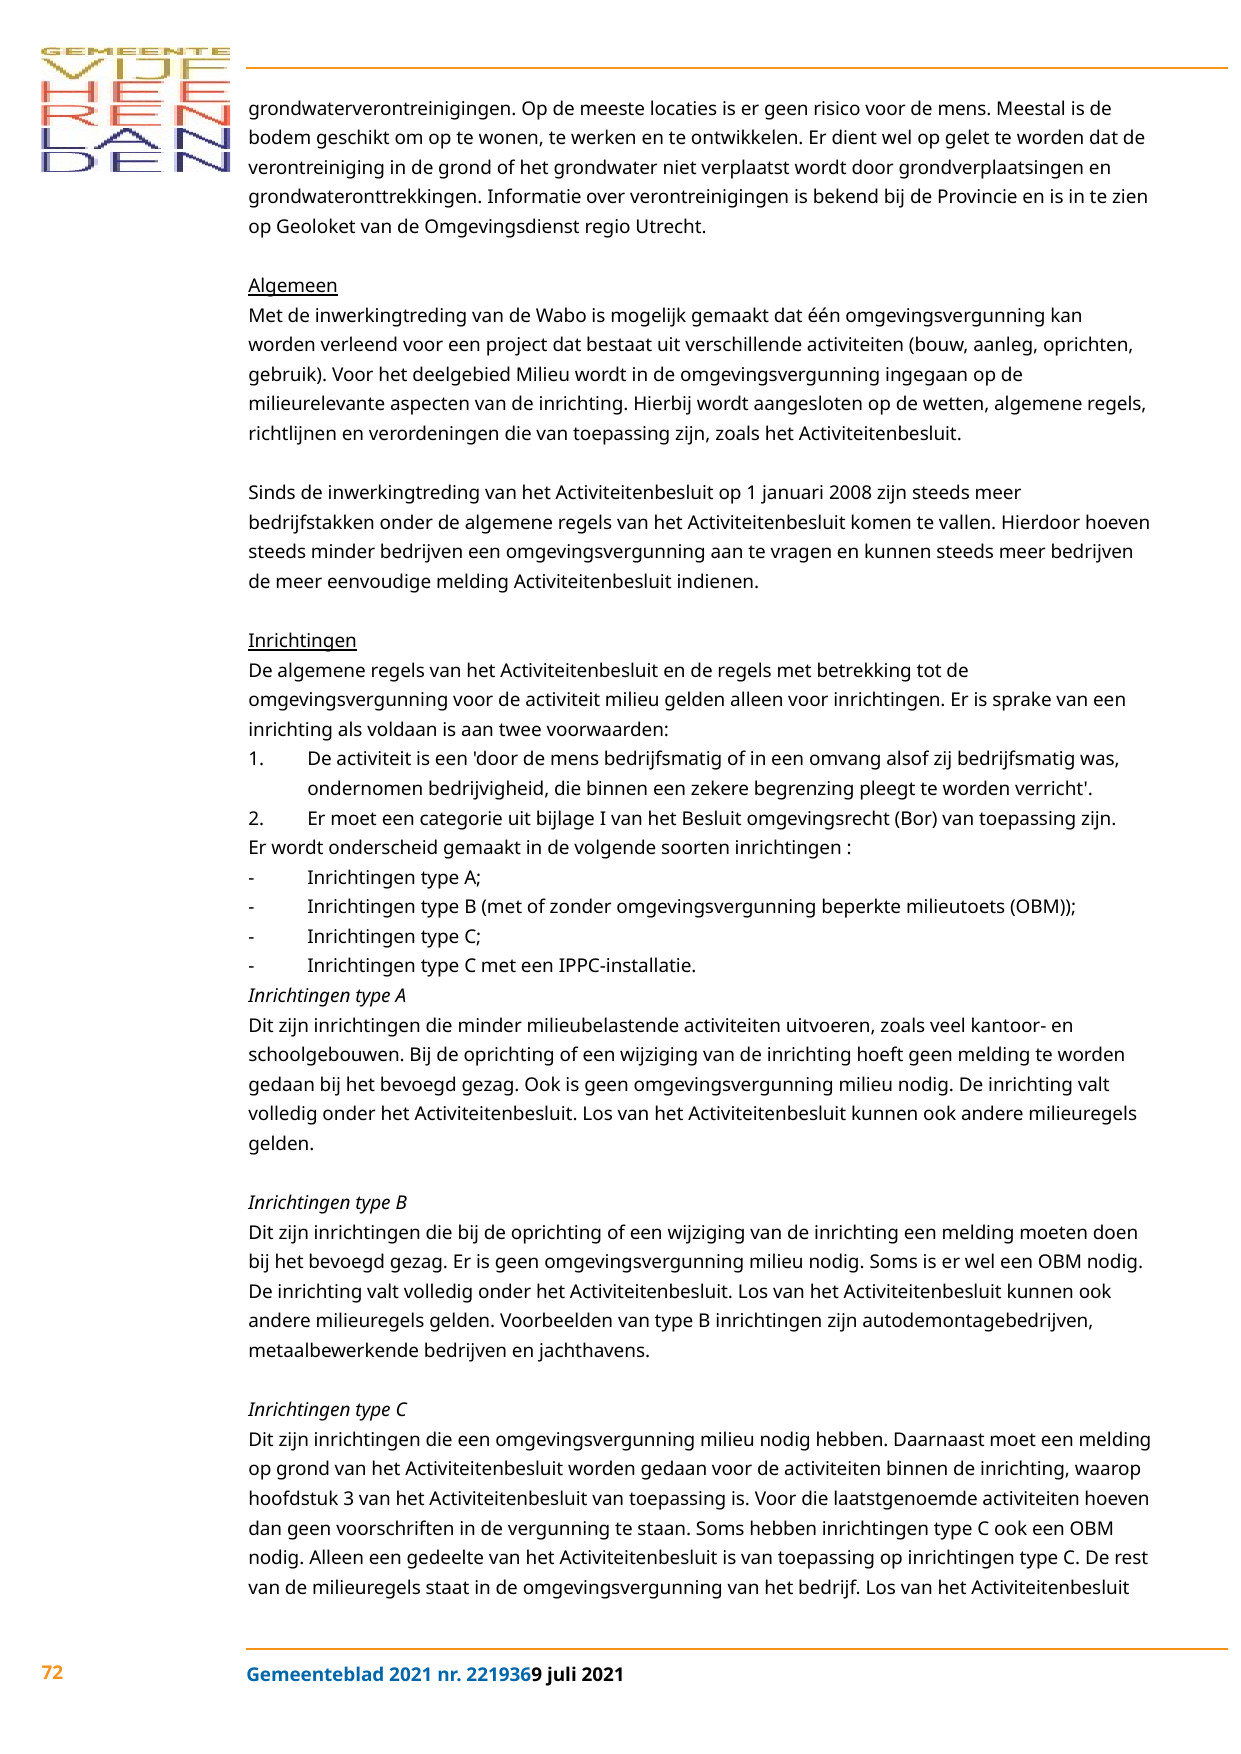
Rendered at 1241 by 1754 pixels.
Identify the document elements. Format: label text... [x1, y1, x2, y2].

text Inrichtingen type C [248, 1396, 1152, 1422]
list Inrichtingen type A; [248, 864, 1152, 890]
text Dit zijn inrichtingen die bij de oprichting of een wijziging van de inrichting een melding moeten doen bij het bevoegd gezag. Er is geen omgevingsvergunning milieu nodig. Soms is er wel een OBM nodig. De inrichting valt volledig onder het Activiteitenbesluit. Los van het Activiteitenbesluit kunnen ook andere milieuregels gelden. Voorbeelden van type B inrichtingen zijn autodemontagebedrijven, metaalbewerkende bedrijven en jachthavens. [248, 1219, 1152, 1363]
text Dit zijn inrichtingen die een omgevingsvergunning milieu nodig hebben. Daarnaast moet een melding op grond van het Activiteitenbesluit worden gedaan voor de activiteiten binnen de inrichting, waarop hoofdstuk 3 van het Activiteitenbesluit van toepassing is. Voor die laatstgenoemde activiteiten hoeven dan geen voorschriften in de vergunning te staan. Soms hebben inrichtingen type C ook een OBM nodig. Alleen een gedeelte van het Activiteitenbesluit is van toepassing op inrichtingen type C. De rest van de milieuregels staat in de omgevingsvergunning van het bedrijf. Los van het Activiteitenbesluit [248, 1426, 1152, 1600]
text Sinds de inwerkingtreding van het Activiteitenbesluit op 1 januari 2008 zijn steeds meer bedrijfstakken onder de algemene regels van het Activiteitenbesluit komen te vallen. Hierdoor hoeven steeds minder bedrijven een omgevingsvergunning aan te vragen en kunnen steeds meer bedrijven de meer eenvoudige melding Activiteitenbesluit indienen. [248, 479, 1152, 594]
text Inrichtingen type A [248, 982, 1152, 1008]
text grondwaterverontreinigingen. Op de meeste locaties is er geen risico voor de mens. Meestal is de bodem geschikt om op te wonen, te werken en te ontwikkelen. Er dient wel op gelet te worden dat de verontreiniging in de grond of het grondwater niet verplaatst wordt door grondverplaatsingen en grondwateronttrekkingen. Informatie over verontreinigingen is bekend bij de Provincie en is in te zien op Geoloket van de Omgevingsdienst regio Utrecht. [248, 95, 1152, 239]
picture [41, 47, 231, 172]
text Met de inwerkingtreding van de Wabo is mogelijk gemaakt dat één omgevingsvergunning kan worden verleend voor een project dat bestaat uit verschillende activiteiten (bouw, aanleg, oprichten, gebruik). Voor het deelgebied Milieu wordt in de omgevingsvergunning ingegaan op de milieurelevante aspecten van de inrichting. Hierbij wordt aangesloten op de wetten, algemene regels, richtlijnen en verordeningen die van toepassing zijn, zoals het Activiteitenbesluit. [248, 302, 1152, 446]
list Inrichtingen type C met een IPPC-installatie. [248, 953, 1152, 978]
text Dit zijn inrichtingen die minder milieubelastende activiteiten uitvoeren, zoals veel kantoor- en schoolgebouwen. Bij de oprichting of een wijziging van de inrichting hoeft geen melding te worden gedaan bij het bevoegd gezag. Ook is geen omgevingsvergunning milieu nodig. De inrichting valt volledig onder het Activiteitenbesluit. Los van het Activiteitenbesluit kunnen ook andere milieuregels gelden. [248, 1012, 1152, 1156]
list Inrichtingen type C; [248, 923, 1152, 949]
text Algemeen [248, 272, 1152, 298]
list Er moet een categorie uit bijlage I van het Besluit omgevingsrecht (Bor) van toepassing zijn. [248, 805, 1152, 831]
text Er wordt onderscheid gemaakt in de volgende soorten inrichtingen : [248, 834, 1152, 860]
list De activiteit is een 'door de mens bedrijfsmatig of in een omvang alsof zij bedrijfsmatig was, ondernomen bedrijvigheid, die binnen een zekere begrenzing pleegt te worden verricht'. [248, 746, 1152, 801]
text Inrichtingen type B [248, 1189, 1152, 1215]
text De algemene regels van het Activiteitenbesluit en de regels met betrekking tot de omgevingsvergunning voor de activiteit milieu gelden alleen voor inrichtingen. Er is sprake van een inrichting als voldaan is aan twee voorwaarden: [248, 657, 1152, 742]
text Inrichtingen [248, 627, 1152, 653]
list Inrichtingen type B (met of zonder omgevingsvergunning beperkte milieutoets (OBM)); [248, 893, 1152, 919]
